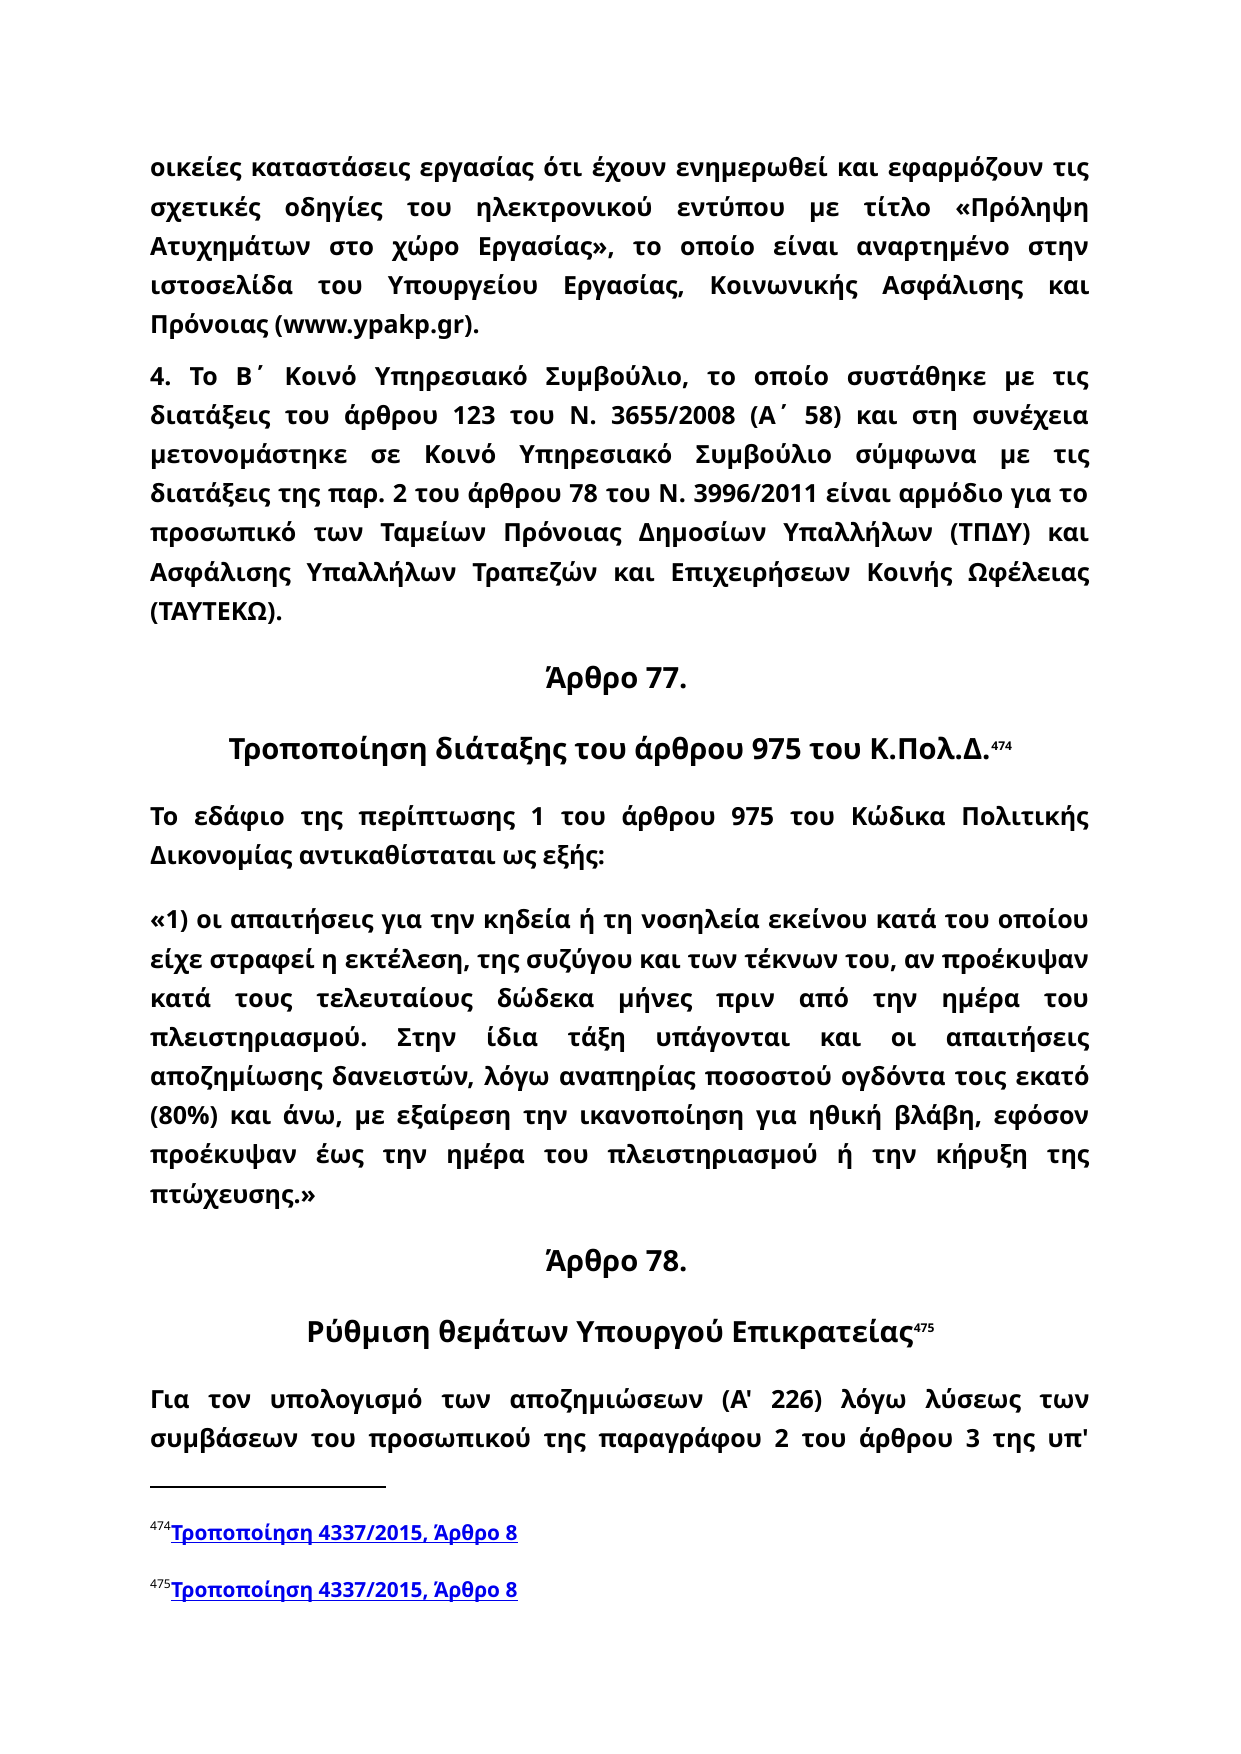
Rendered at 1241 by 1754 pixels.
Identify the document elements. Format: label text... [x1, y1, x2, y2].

text «1) οι απαιτήσεις για την κηδεία ή τη νοσηλεία εκείνου κατά του οποίου είχε στραφεί η εκτέλεση, της συζύγου και των τέκνων του, αν προέκυψαν κατά τους τελευταίους δώδεκα μήνες πριν από την ημέρα του πλειστηριασμού. Στην ίδια τάξη υπάγονται και οι απαιτήσεις αποζημίωσης δανειστών, λόγω αναπηρίας ποσοστού ογδόντα τοις εκατό (80%) και άνω, με εξαίρεση την ικανοποίηση για ηθική βλάβη, εφόσον προέκυψαν έως την ημέρα του πλειστηριασμού ή την κήρυξη της πτώχευσης.» [150, 902, 1090, 1210]
text Για τον υπολογισμό των αποζημιώσεων (Α' 226) λόγω λύσεως των συμβάσεων του προσωπικού της παραγράφου 2 του άρθρου 3 της υπ' [150, 1382, 1090, 1455]
subtitle Ρύθμιση θεμάτων Υπουργού Επικρατείας [150, 1311, 1090, 1351]
text Τροποποίηση 4337/2015, Άρθρο 8 [150, 1576, 1090, 1604]
subtitle Άρθρο 77. [150, 657, 1090, 697]
text Το εδάφιο της περίπτωσης 1 του άρθρου 975 του Κώδικα Πολιτικής Δικονομίας αντικαθίσταται ως εξής: [150, 799, 1090, 872]
text Τροποποίηση 4337/2015, Άρθρο 8 [150, 1518, 1090, 1546]
text 4. Το Β΄ Κοινό Υπηρεσιακό Συμβούλιο, το οποίο συστάθηκε με τις διατάξεις του άρθρου 123 του Ν. 3655/2008 (Α΄ 58) και στη συνέχεια μετονομάστηκε σε Κοινό Υπηρεσιακό Συμβούλιο σύμφωνα με τις διατάξεις της παρ. 2 του άρθρου 78 του Ν. 3996/2011 είναι αρμόδιο για το προσωπικό των Ταμείων Πρόνοιας Δημοσίων Υπαλλήλων (ΤΠΔΥ) και Ασφάλισης Υπαλλήλων Τραπεζών και Επιχειρήσεων Κοινής Ωφέλειας (ΤΑΥΤΕΚΩ). [150, 358, 1090, 627]
subtitle Άρθρο 78. [150, 1240, 1090, 1280]
text οικείες καταστάσεις εργασίας ότι έχουν ενημερωθεί και εφαρμόζουν τις σχετικές οδηγίες του ηλεκτρονικού εντύπου με τίτλο «Πρόληψη Ατυχημάτων στο χώρο Εργασίας», το οποίο είναι αναρτημένο στην ιστοσελίδα του Υπουργείου Εργασίας, Κοινωνικής Ασφάλισης και Πρόνοιας (www.ypakp.gr). [150, 150, 1090, 341]
subtitle Τροποποίηση διάταξης του άρθρου 975 του Κ.Πολ.Δ. [150, 728, 1090, 768]
